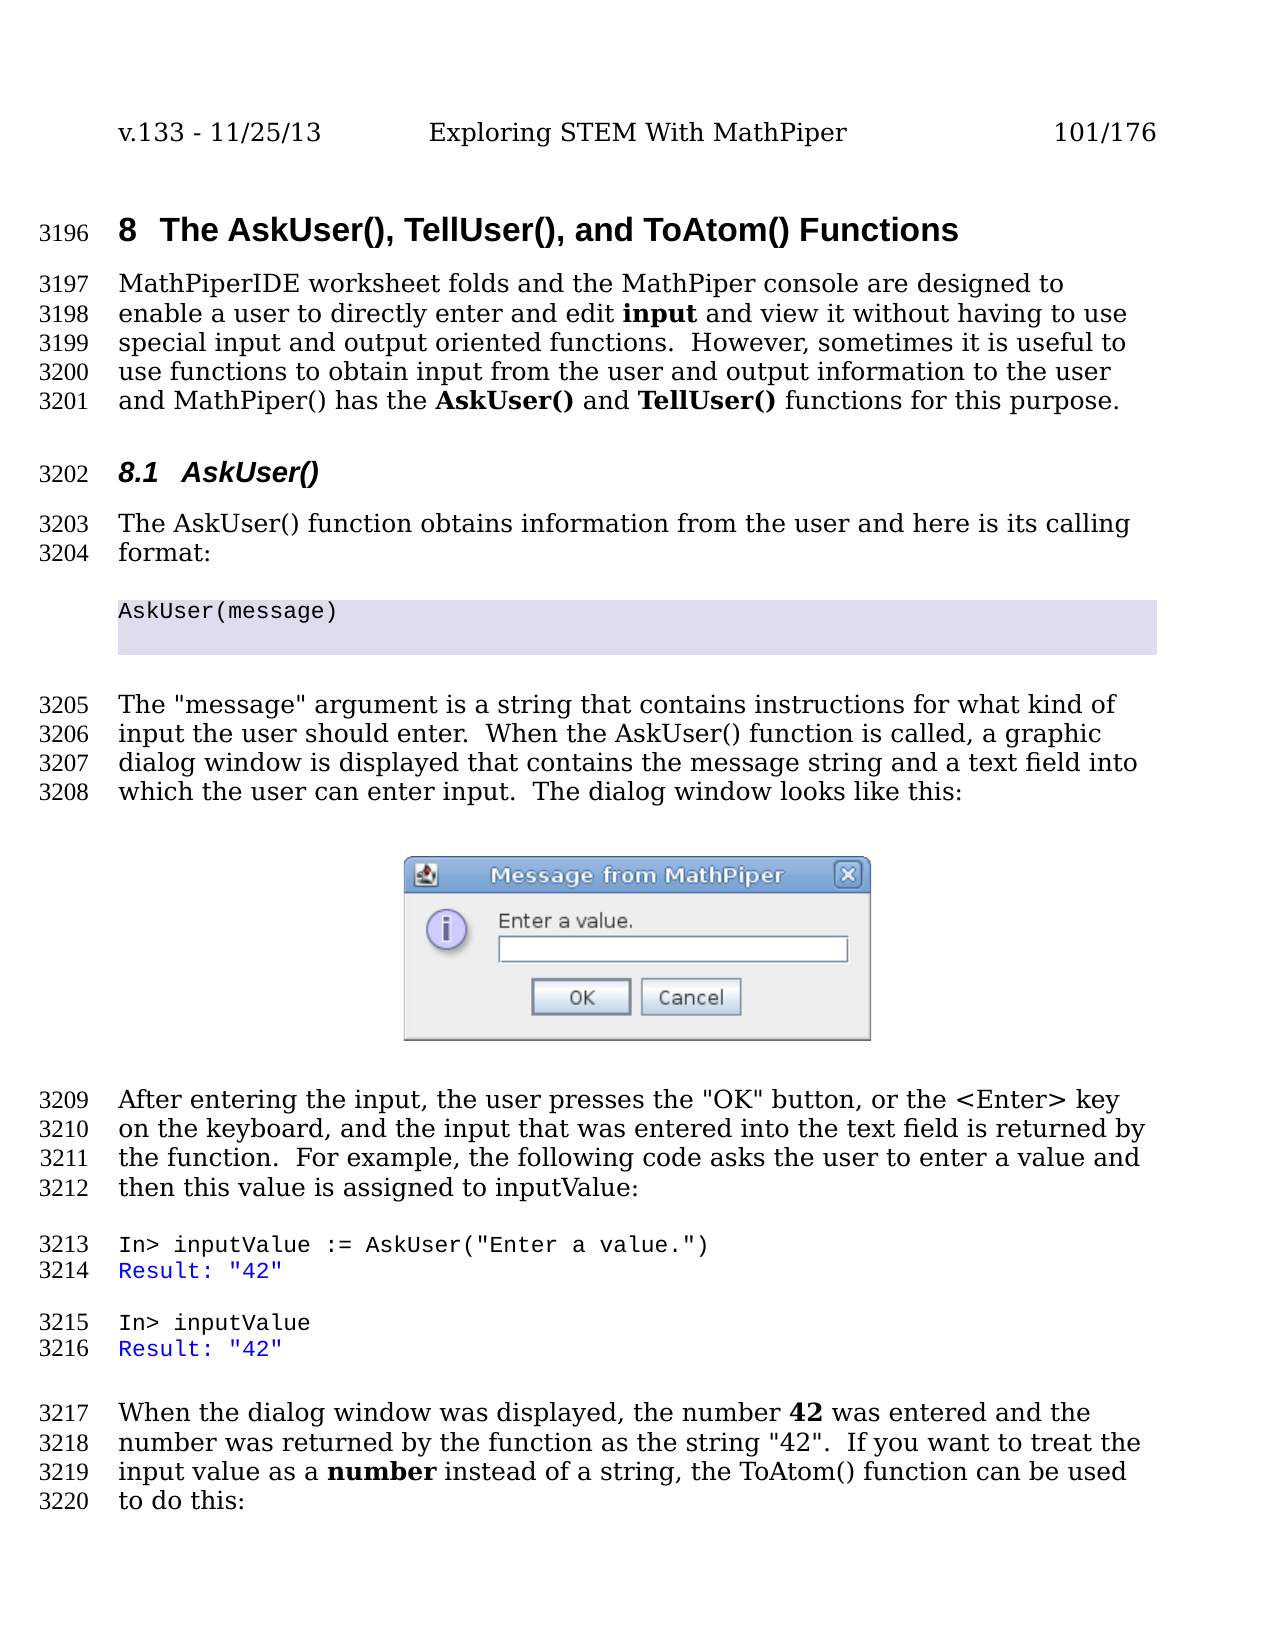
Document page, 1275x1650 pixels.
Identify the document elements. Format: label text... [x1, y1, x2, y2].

table_header AskUser(message) [118, 600, 1157, 655]
subtitle The AskUser(), TellUser(), and ToAtom() Functions [118, 210, 1157, 248]
text In> inputValue [118, 1312, 1157, 1338]
text Result: "42" [118, 1338, 1157, 1363]
subtitle AskUser() [118, 455, 1157, 488]
text In> inputValue := AskUser("Enter a value.") [118, 1234, 1157, 1260]
text The AskUser() function obtains information from the user and here is its calling format: [118, 509, 1157, 567]
text MathPiperIDE worksheet folds and the MathPiper console are designed to enable a user to directly enter and edit input and view it without having to use special input and output oriented functions. However, sometimes it is useful to use functions to obtain input from the user and output information to the user and MathPiper() has the AskUser() and TellUser() functions for this purpose. [118, 269, 1157, 416]
text Result: "42" [118, 1260, 1157, 1286]
text After entering the input, the user presses the "OK" button, or the <Enter> key on the keyboard, and the input that was entered into the text field is returned by the function. For example, the following code asks the user to enter a value and then this value is assigned to inputValue: [118, 1085, 1157, 1202]
text When the dialog window was displayed, the number 42 was entered and the number was returned by the function as the string "42". If you want to treat the input value as a number instead of a string, the ToAtom() function can be used to do this: [118, 1398, 1157, 1516]
text The "message" argument is a string that contains instructions for what kind of input the user should enter. When the AskUser() function is called, a graphic dialog window is displayed that contains the message string and a text field into which the user can enter input. The dialog window looks like this: [118, 690, 1157, 806]
picture [403, 856, 872, 1041]
